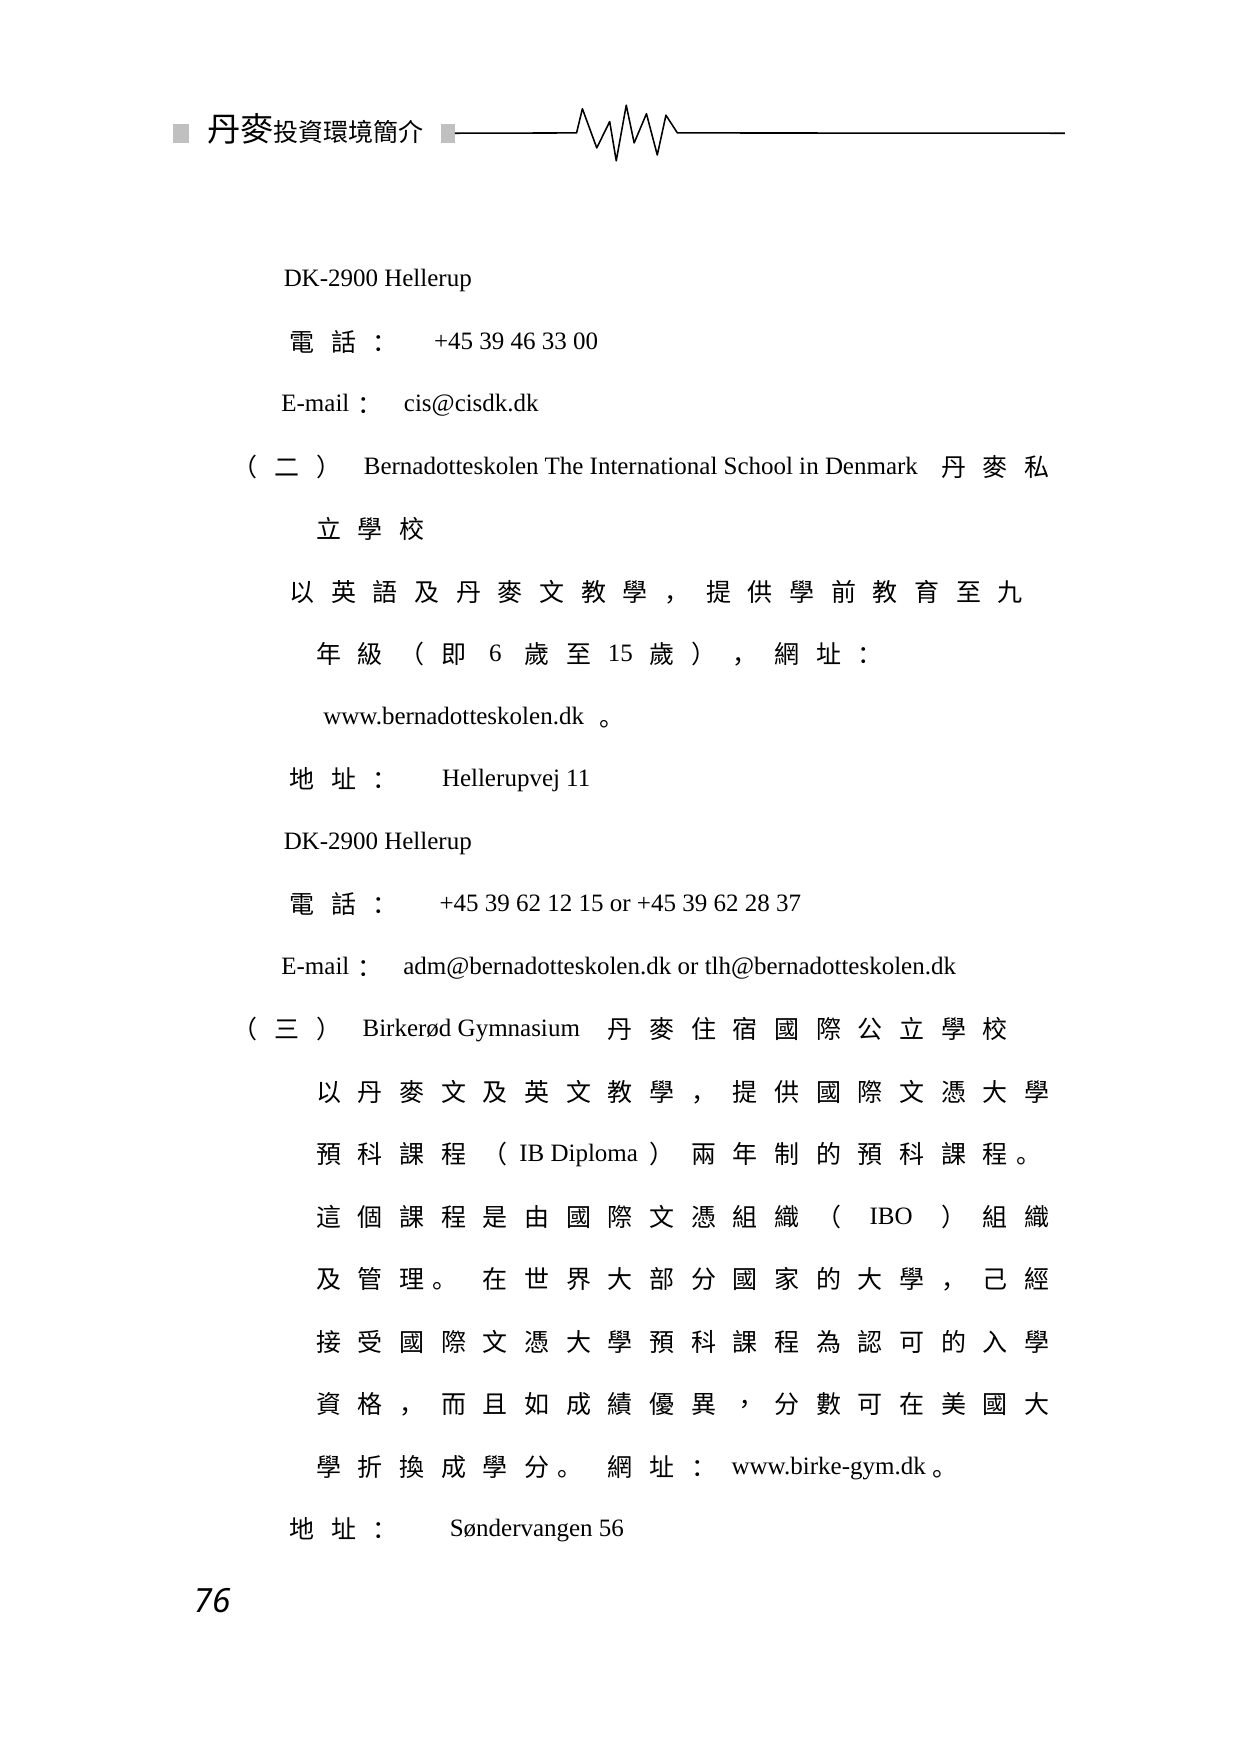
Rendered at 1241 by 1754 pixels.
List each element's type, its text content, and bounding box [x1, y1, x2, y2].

text E-mail：adm@bernadotteskolen.dk or tlh@bernadotteskolen.dk [207, 924, 1058, 986]
text DK-2900 Hellerup [207, 799, 1058, 861]
text DK-2900 Hellerup [207, 236, 1058, 299]
text （二）Bernadotteskolen The International School in Denmark丹麥私立學校 [207, 424, 1058, 549]
text 以丹麥文及英文教學，提供國際文憑大學預科課程（IB Diploma）兩年制的預科課程。這個課程是由國際文憑組織（IBO）組織及管理。在世界大部分國家的大學，己經接受國際文憑大學預科課程為認可的入學資格，而且如成績優異，分數可在美國大學折換成學分。網址：www.birke-gym.dk。 [281, 1049, 1058, 1486]
text 地址：Hellerupvej 11 [207, 736, 1058, 799]
text 地址：Søndervangen 56 [207, 1486, 1058, 1549]
text 電話：+45 39 62 12 15 or +45 39 62 28 37 [207, 861, 1058, 924]
text 電話：+45 39 46 33 00 [207, 299, 1058, 361]
text E-mail：cis@cisdk.dk [207, 361, 1058, 424]
text （三）Birkerød Gymnasium 丹麥住宿國際公立學校 [207, 986, 1058, 1049]
text 以英語及丹麥文教學，提供學前教育至九年級（即6歲至15歲），網址：www.bernadotteskolen.dk。 [207, 549, 1058, 736]
